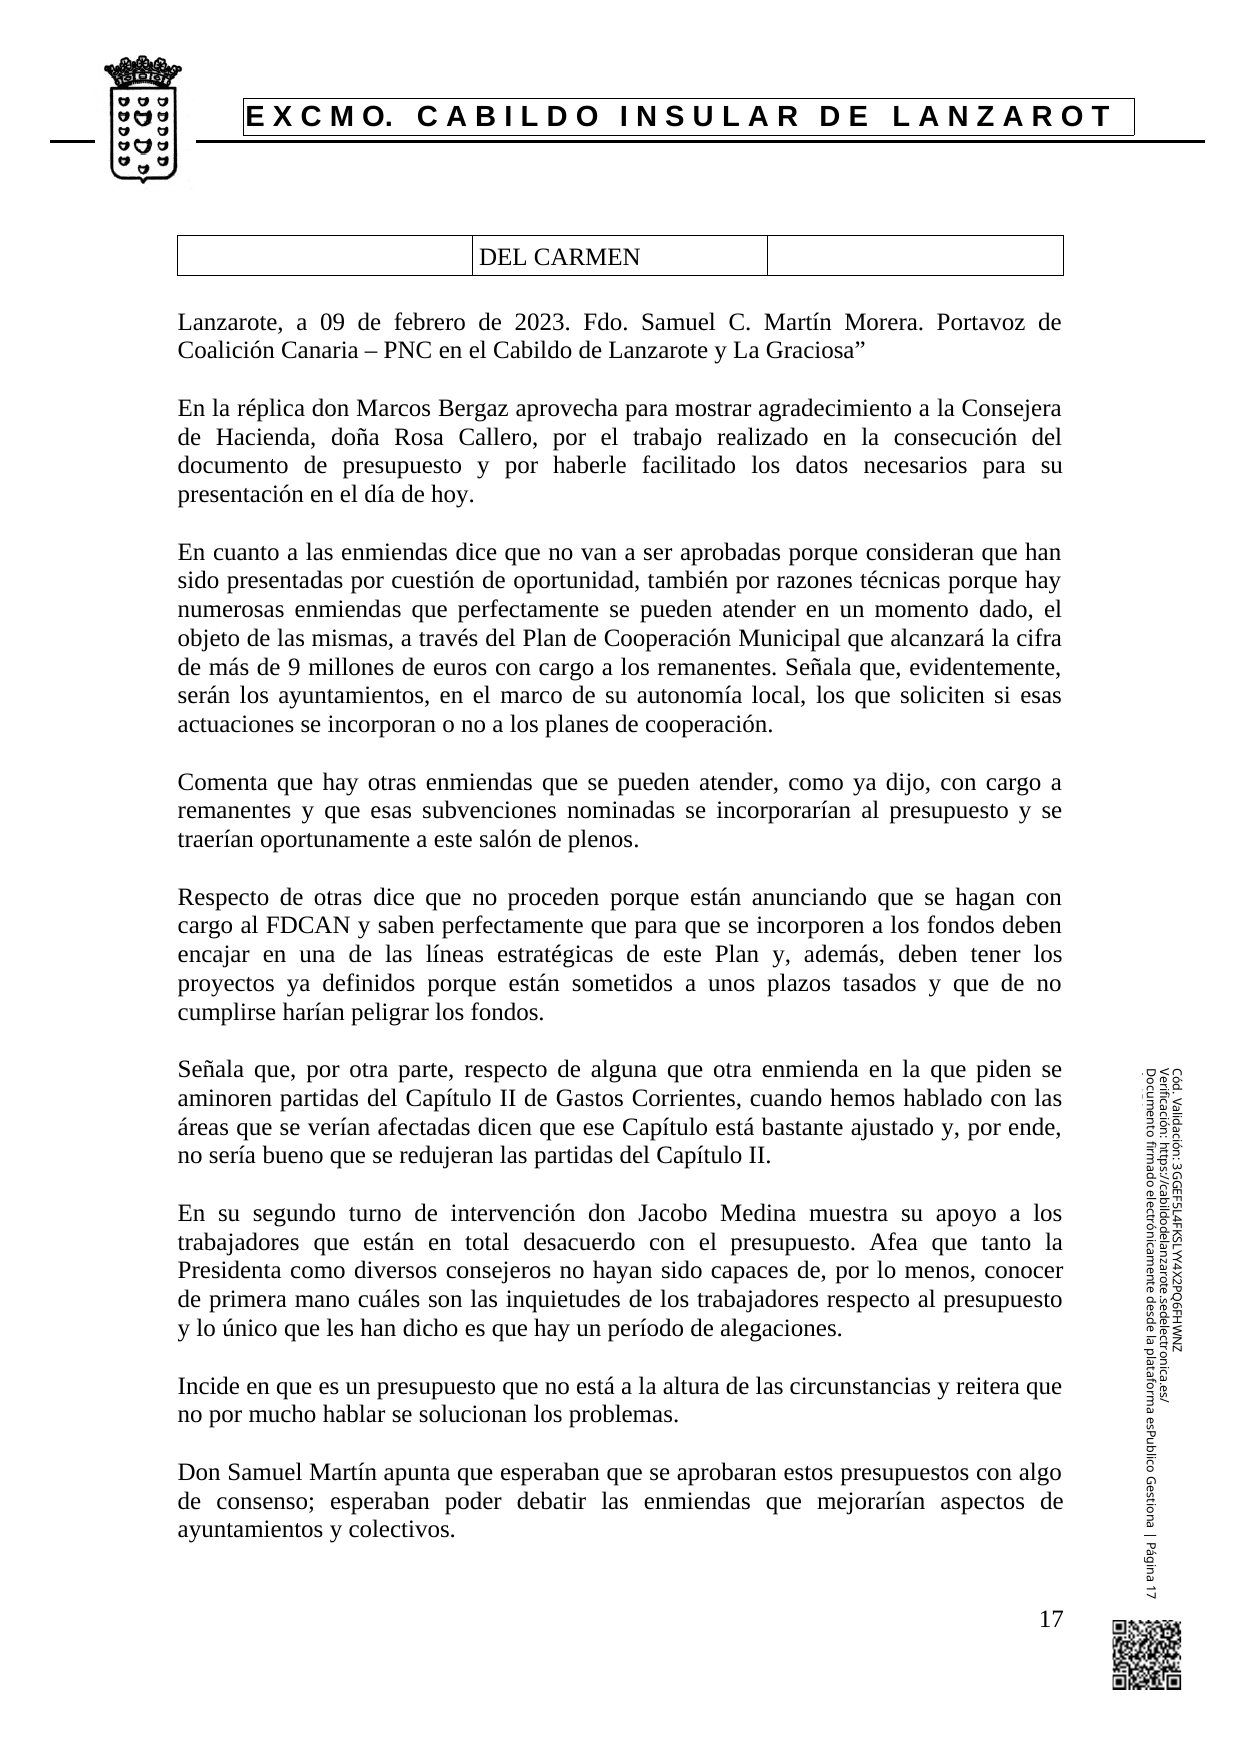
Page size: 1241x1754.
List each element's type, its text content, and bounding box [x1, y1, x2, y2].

picture [1112, 1620, 1182, 1690]
table_header DEL CARMEN [473, 236, 767, 275]
text Don Samuel Martín apunta que esperaban que se aprobaran estos presupuestos con algo de consenso; esperaban poder debatir las enmiendas que mejorarían aspectos de ayuntamientos y colectivos. [177, 1457, 1063, 1543]
text Comenta que hay otras enmiendas que se pueden atender, como ya dijo, con cargo a remanentes y que esas subvenciones nominadas se incorporarían al presupuesto y se traerían oportunamente a este salón de plenos. [177, 767, 1063, 853]
text Incide en que es un presupuesto que no está a la altura de las circunstancias y reitera que no por mucho hablar se solucionan los problemas. [177, 1371, 1063, 1428]
text Respecto de otras dice que no proceden porque están anunciando que se hagan con cargo al FDCAN y saben perfectamente que para que se incorporen a los fondos deben encajar en una de las líneas estratégicas de este Plan y, además, deben tener los proyectos ya definidos porque están sometidos a unos plazos tasados y que de no cumplirse harían peligrar los fondos. [177, 882, 1063, 1026]
text Lanzarote, a 09 de febrero de 2023. Fdo. Samuel C. Martín Morera. Portavoz de Coalición Canaria – PNC en el Cabildo de Lanzarote y La Graciosa” [177, 307, 1062, 364]
text Documento firmado electrónicamente desde la plataforma esPublico Gestiona | Página 17 de 151 [1143, 1068, 1158, 1610]
text 17 [58, 1604, 1063, 1633]
text Señala que, por otra parte, respecto de alguna que otra enmienda en la que piden se aminoren partidas del Capítulo II de Gastos Corrientes, cuando hemos hablado con las áreas que se verían afectadas dicen que ese Capítulo está bastante ajustado y, por ende, no sería bueno que se redujeran las partidas del Capítulo II. [177, 1054, 1063, 1169]
table_header [178, 236, 472, 275]
text Verificación: https://cabildodelanzarote.sedelectronica.es/ [1158, 1068, 1171, 1610]
text En su segundo turno de intervención don Jacobo Medina muestra su apoyo a los trabajadores que están en total desacuerdo con el presupuesto. Afea que tanto la Presidenta como diversos consejeros no hayan sido capaces de, por lo menos, conocer de primera mano cuáles son las inquietudes de los trabajadores respecto al presupuesto y lo único que les han dicho es que hay un período de alegaciones. [177, 1198, 1063, 1342]
text En cuanto a las enmiendas dice que no van a ser aprobadas porque consideran que han sido presentadas por cuestión de oportunidad, también por razones técnicas porque hay numerosas enmiendas que perfectamente se pueden atender en un momento dado, el objeto de las mismas, a través del Plan de Cooperación Municipal que alcanzará la cifra de más de 9 millones de euros con cargo a los remanentes. Señala que, evidentemente, serán los ayuntamientos, en el marco de su autonomía local, los que soliciten si esas actuaciones se incorporan o no a los planes de cooperación. [177, 537, 1063, 738]
text En la réplica don Marcos Bergaz aprovecha para mostrar agradecimiento a la Consejera de Hacienda, doña Rosa Callero, por el trabajo realizado en la consecución del documento de presupuesto y por haberle facilitado los datos necesarios para su presentación en el día de hoy. [177, 393, 1063, 508]
table_header [768, 236, 1063, 275]
picture [95, 39, 196, 193]
text Cód. Validación: 3GGEF5L4FKSLYY4X2PQ6FHWNZ [1171, 1068, 1184, 1610]
